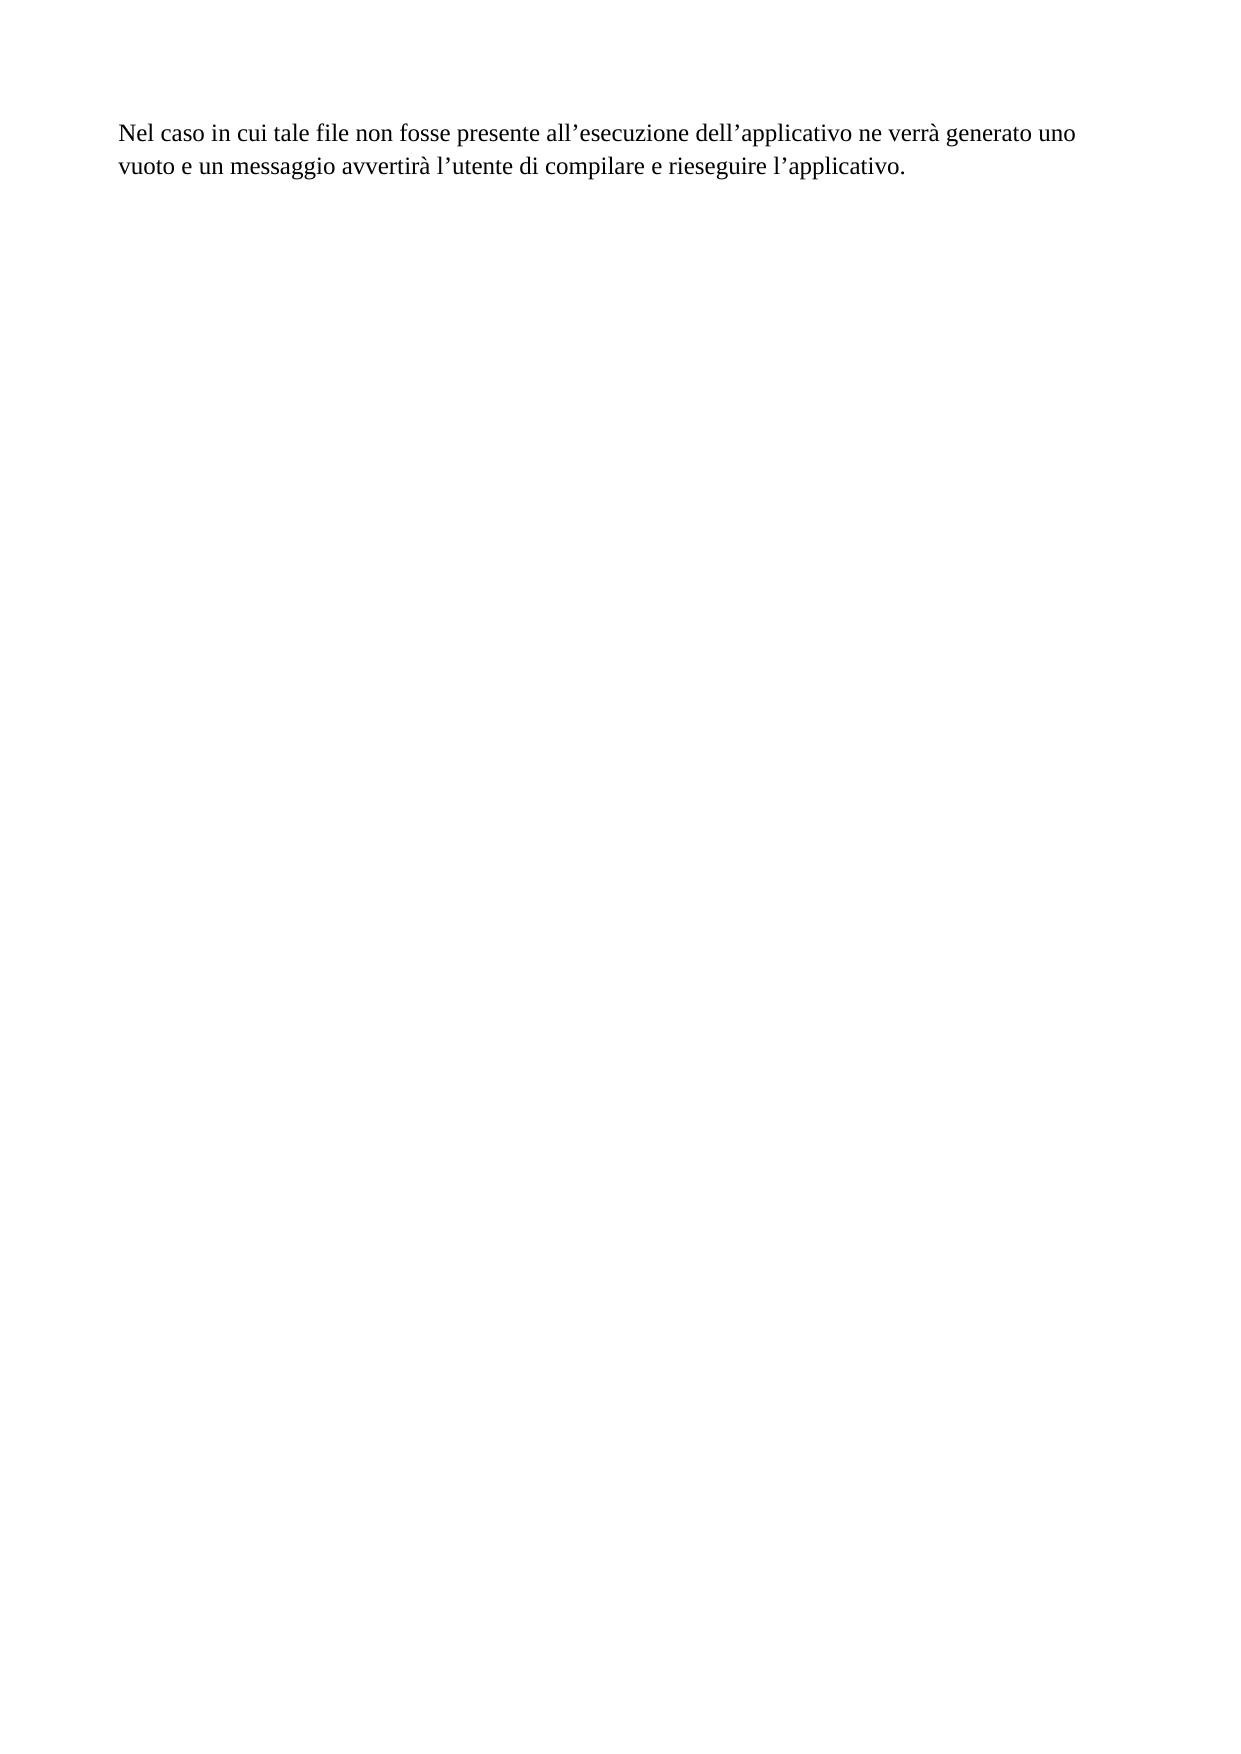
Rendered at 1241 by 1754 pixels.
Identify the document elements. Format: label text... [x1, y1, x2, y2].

text Nel caso in cui tale file non fosse presente all’esecuzione dell’applicativo ne verrà generato uno vuoto e un messaggio avvertirà l’utente di compilare e rieseguire l’applicativo. [118, 118, 1122, 180]
